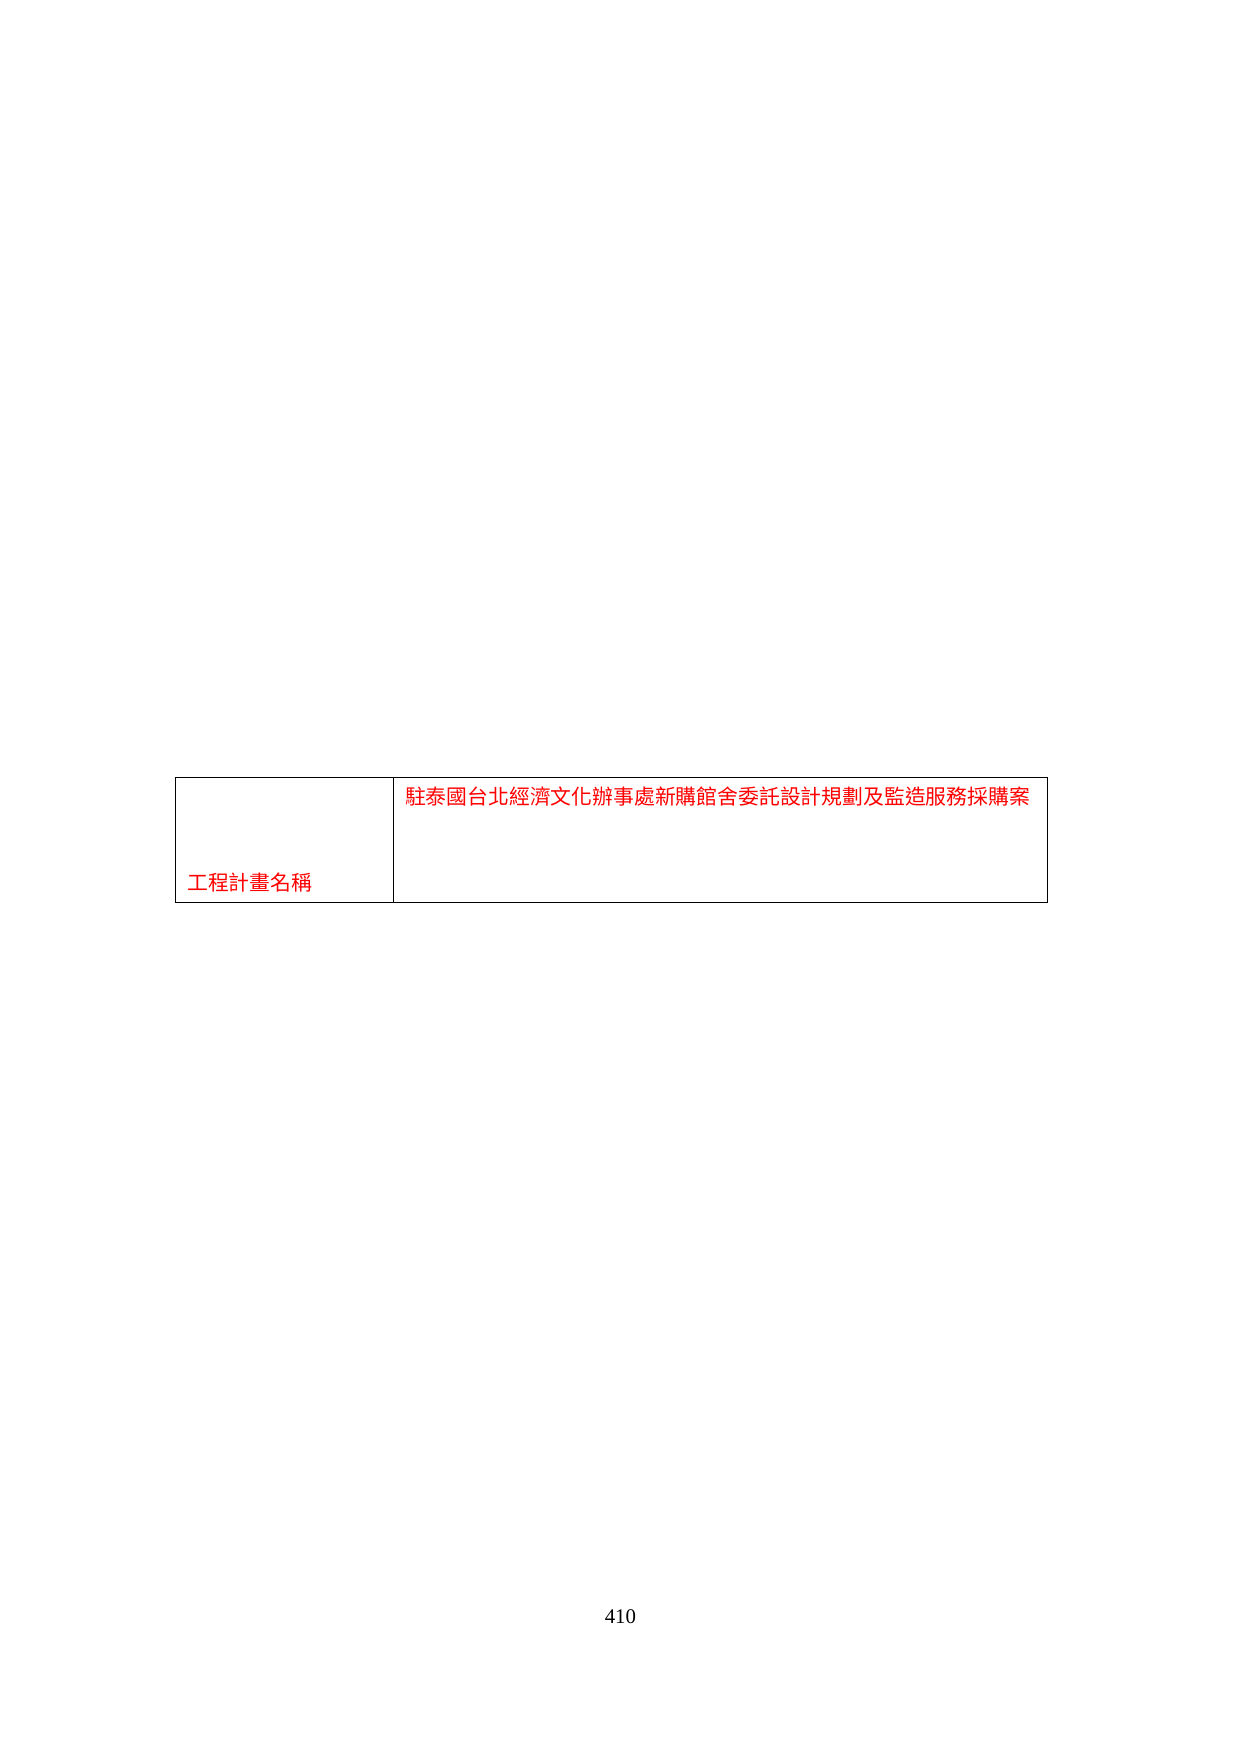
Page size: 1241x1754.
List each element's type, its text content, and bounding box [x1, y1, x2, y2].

table_cell 工程計畫名稱 [176, 778, 393, 902]
table_cell 駐泰國台北經濟文化辦事處新購館舍委託設計規劃及監造服務採購案 [394, 778, 1047, 902]
